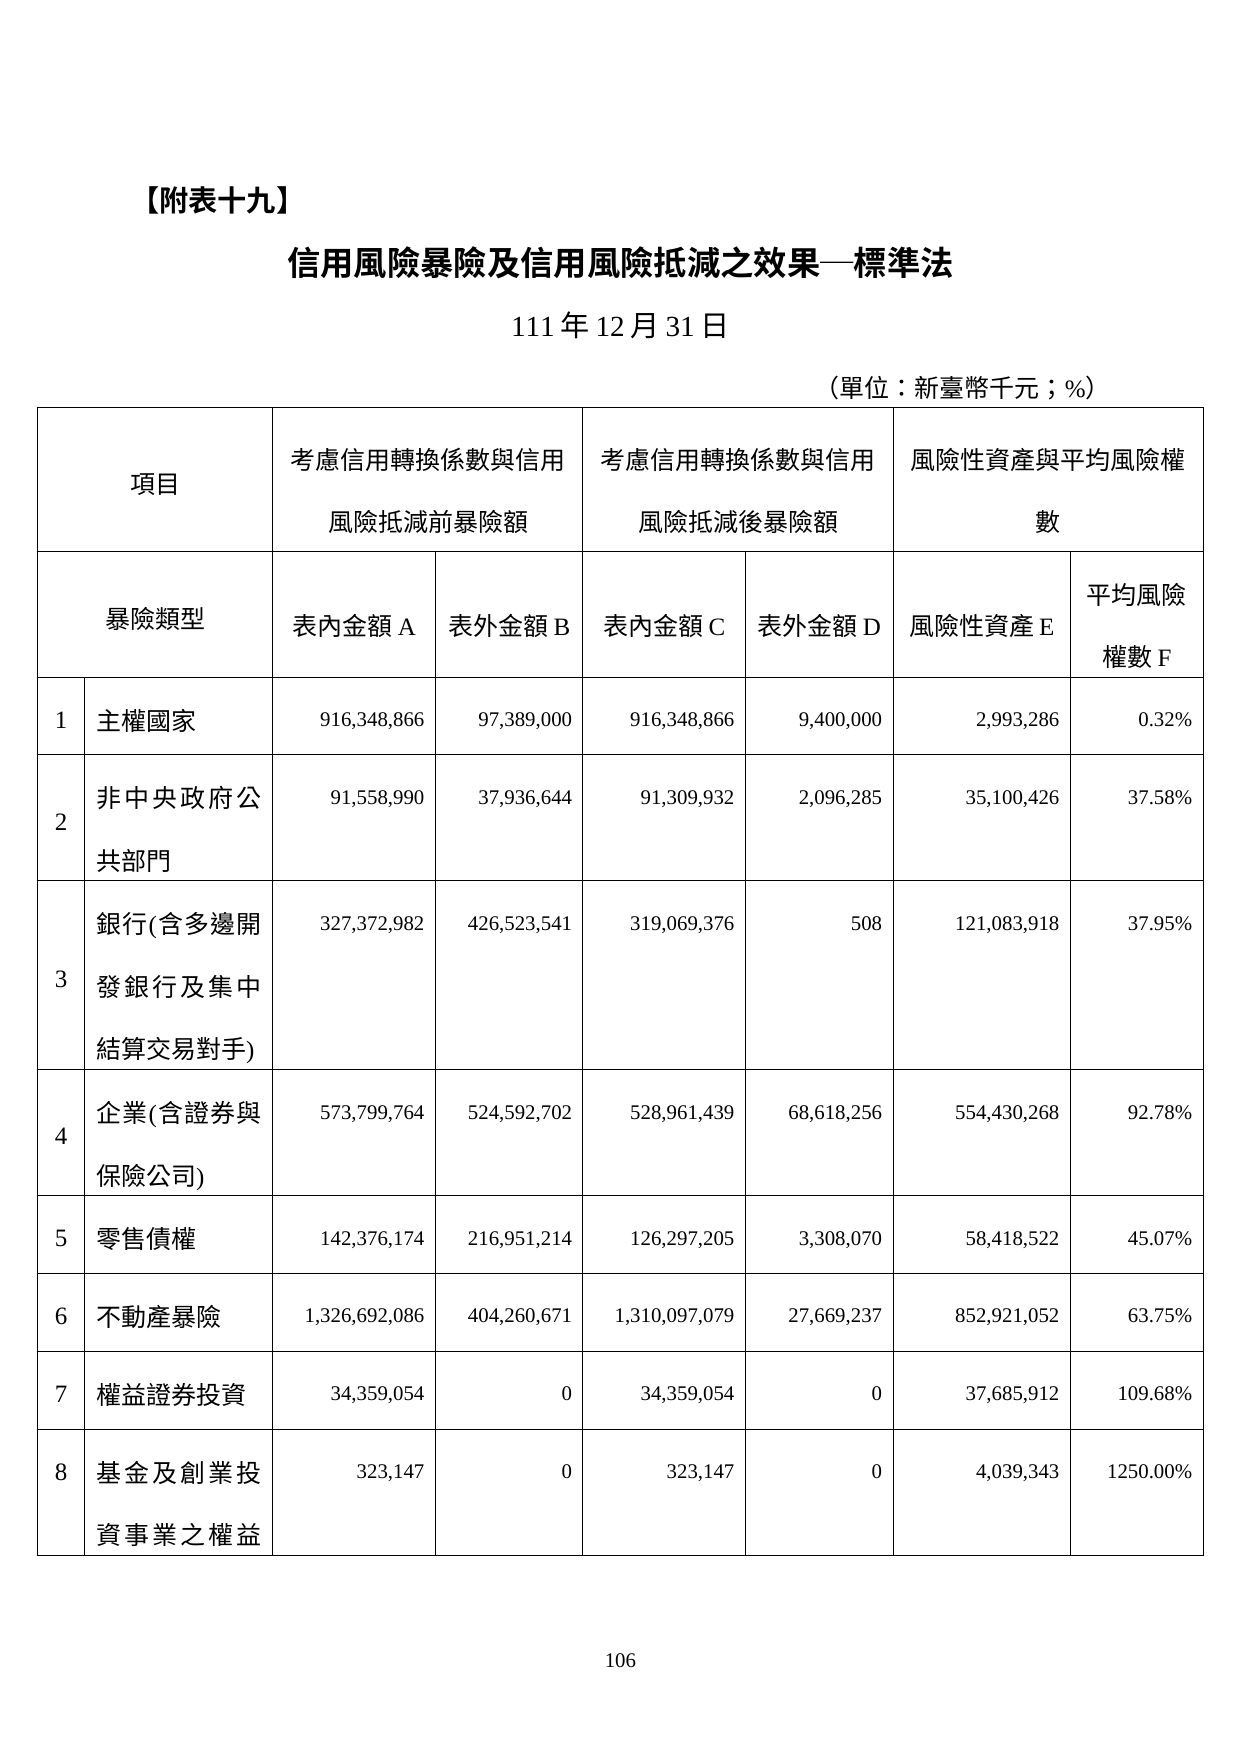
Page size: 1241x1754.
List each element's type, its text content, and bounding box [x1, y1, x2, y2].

table_cell 1 [38, 678, 84, 754]
table_cell 6 [38, 1274, 84, 1351]
table_cell 37,685,912 [894, 1352, 1070, 1428]
table_cell 4 [38, 1070, 84, 1195]
table_cell 508 [746, 881, 893, 1069]
table_cell 68,618,256 [746, 1070, 893, 1195]
table_cell 平均風險權數F [1071, 552, 1203, 677]
table_cell 零售債權 [85, 1196, 272, 1273]
table_cell 1,310,097,079 [583, 1274, 745, 1351]
table_cell 92.78% [1071, 1070, 1203, 1195]
table_cell 權益證券投資 [85, 1352, 272, 1428]
table_cell 表內金額A [273, 552, 435, 677]
table_cell 404,260,671 [436, 1274, 582, 1351]
table_cell 基金及創業投資事業之權益 [85, 1430, 272, 1554]
table_cell 0 [746, 1430, 893, 1554]
table_cell 主權國家 [85, 678, 272, 754]
table_cell 企業(含證券與保險公司) [85, 1070, 272, 1195]
table_cell 0 [746, 1352, 893, 1428]
table_cell 573,799,764 [273, 1070, 435, 1195]
table_header 考慮信用轉換係數與信用風險抵減後暴險額 [583, 408, 893, 551]
table_cell 5 [38, 1196, 84, 1273]
text 111年12月31日 [130, 282, 1110, 344]
table_cell 142,376,174 [273, 1196, 435, 1273]
table_cell 7 [38, 1352, 84, 1428]
table_cell 表外金額B [436, 552, 582, 677]
table_cell 916,348,866 [273, 678, 435, 754]
table_cell 528,961,439 [583, 1070, 745, 1195]
table_cell 58,418,522 [894, 1196, 1070, 1273]
table_cell 3 [38, 881, 84, 1069]
table_cell 2,096,285 [746, 755, 893, 880]
table_cell 63.75% [1071, 1274, 1203, 1351]
table_cell 不動產暴險 [85, 1274, 272, 1351]
table_cell 97,389,000 [436, 678, 582, 754]
table_cell 109.68% [1071, 1352, 1203, 1428]
table_cell 0.32% [1071, 678, 1203, 754]
table_cell 8 [38, 1430, 84, 1554]
subtitle 【附表十九】信用風險暴險及信用風險抵減之效果─標準法 [130, 157, 1110, 219]
table_cell 銀行(含多邊開發銀行及集中結算交易對手) [85, 881, 272, 1069]
table_header 考慮信用轉換係數與信用風險抵減前暴險額 [273, 408, 582, 551]
table_cell 426,523,541 [436, 881, 582, 1069]
text 信用風險暴險及信用風險抵減之效果─標準法 [130, 219, 1110, 282]
table_header 項目 [38, 408, 272, 551]
table_cell 35,100,426 [894, 755, 1070, 880]
table_cell 暴險類型 [38, 552, 272, 677]
table_cell 916,348,866 [583, 678, 745, 754]
table_cell 126,297,205 [583, 1196, 745, 1273]
text （單位：新臺幣千元；%） [130, 344, 1110, 407]
table_cell 2 [38, 755, 84, 880]
table_header 風險性資產與平均風險權數 [894, 408, 1203, 551]
table_cell 風險性資產E [894, 552, 1070, 677]
table_cell 表外金額D [746, 552, 893, 677]
table_cell 0 [436, 1352, 582, 1428]
table_cell 3,308,070 [746, 1196, 893, 1273]
table_cell 319,069,376 [583, 881, 745, 1069]
table_cell 323,147 [583, 1430, 745, 1554]
table_cell 2,993,286 [894, 678, 1070, 754]
table_cell 27,669,237 [746, 1274, 893, 1351]
table_cell 9,400,000 [746, 678, 893, 754]
table_cell 323,147 [273, 1430, 435, 1554]
table_cell 121,083,918 [894, 881, 1070, 1069]
table_cell 37.58% [1071, 755, 1203, 880]
table_cell 表內金額C [583, 552, 745, 677]
table_cell 37,936,644 [436, 755, 582, 880]
table_cell 327,372,982 [273, 881, 435, 1069]
table_cell 37.95% [1071, 881, 1203, 1069]
table_cell 4,039,343 [894, 1430, 1070, 1554]
table_cell 0 [436, 1430, 582, 1554]
table_cell 524,592,702 [436, 1070, 582, 1195]
table_cell 45.07% [1071, 1196, 1203, 1273]
table_cell 216,951,214 [436, 1196, 582, 1273]
table_cell 34,359,054 [273, 1352, 435, 1428]
table_cell 91,558,990 [273, 755, 435, 880]
table_cell 非中央政府公共部門 [85, 755, 272, 880]
table_cell 1,326,692,086 [273, 1274, 435, 1351]
table_cell 554,430,268 [894, 1070, 1070, 1195]
table_cell 852,921,052 [894, 1274, 1070, 1351]
table_cell 34,359,054 [583, 1352, 745, 1428]
table_cell 1250.00% [1071, 1430, 1203, 1554]
table_cell 91,309,932 [583, 755, 745, 880]
